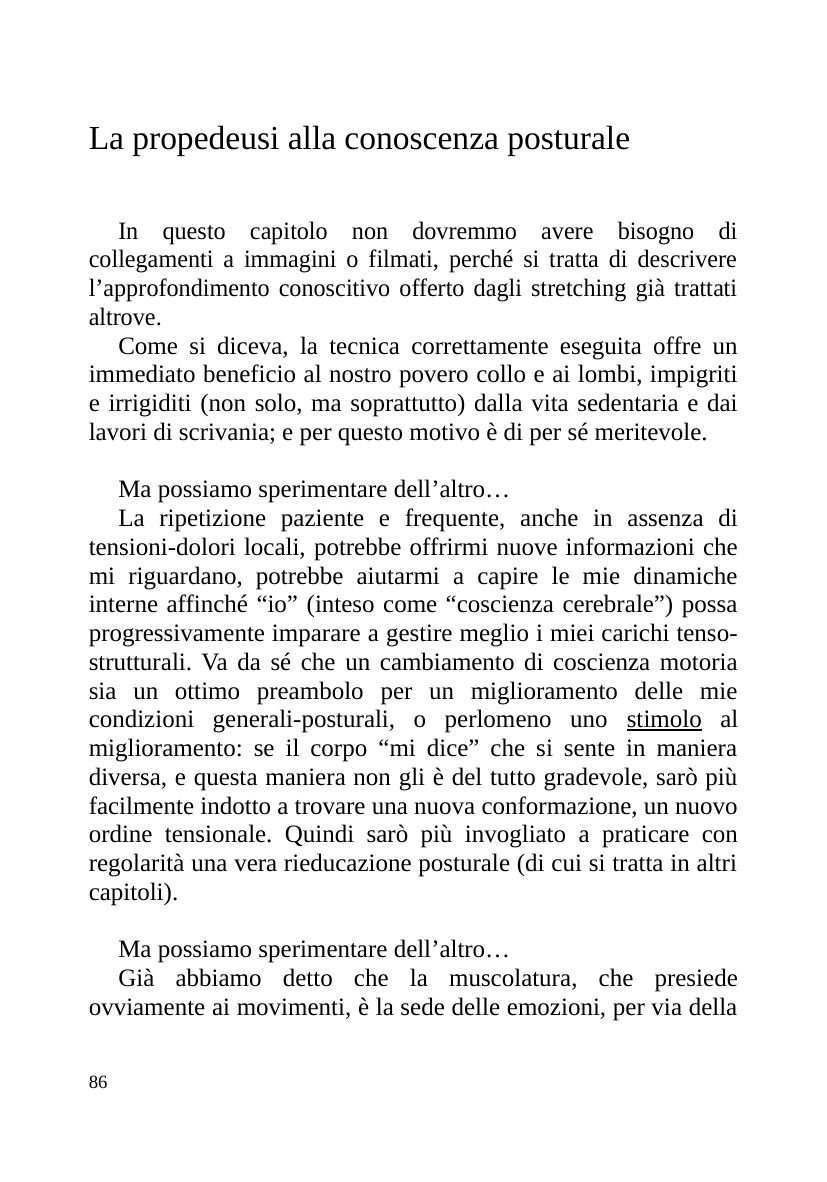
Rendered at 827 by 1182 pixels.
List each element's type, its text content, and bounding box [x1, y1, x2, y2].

text In questo capitolo non dovremmo avere bisogno di collegamenti a immagini o filmati, perché si tratta di descrivere l’approfondimento conoscitivo offerto dagli stretching già trattati altrove. [88, 216, 738, 331]
text Ma possiamo sperimentare dell’altro… [88, 934, 738, 963]
text Già abbiamo detto che la muscolatura, che presiede ovviamente ai movimenti, è la sede delle emozioni, per via della [88, 963, 738, 1021]
text Ma possiamo sperimentare dell’altro… [88, 474, 738, 503]
text La ripetizione paziente e frequente, anche in assenza di tensioni-dolori locali, potrebbe offrirmi nuove informazioni che mi riguardano, potrebbe aiutarmi a capire le mie dinamiche interne affinché “io” (inteso come “coscienza cerebrale”) possa progressivamente imparare a gestire meglio i miei carichi tenso-strutturali. Va da sé che un cambiamento di coscienza motoria sia un ottimo preambolo per un miglioramento delle mie condizioni generali-posturali, o perlomeno uno stimolo al miglioramento: se il corpo “mi dice” che si sente in maniera diversa, e questa maniera non gli è del tutto gradevole, sarò più facilmente indotto a trovare una nuova conformazione, un nuovo ordine tensionale. Quindi sarò più invogliato a praticare con regolarità una vera rieducazione posturale (di cui si tratta in altri capitoli). [88, 503, 738, 906]
subtitle La propedeusi alla conoscenza posturale [88, 118, 738, 157]
text Come si diceva, la tecnica correttamente eseguita offre un immediato beneficio al nostro povero collo e ai lombi, impigriti e irrigiditi (non solo, ma soprattutto) dalla vita sedentaria e dai lavori di scrivania; e per questo motivo è di per sé meritevole. [88, 331, 738, 446]
